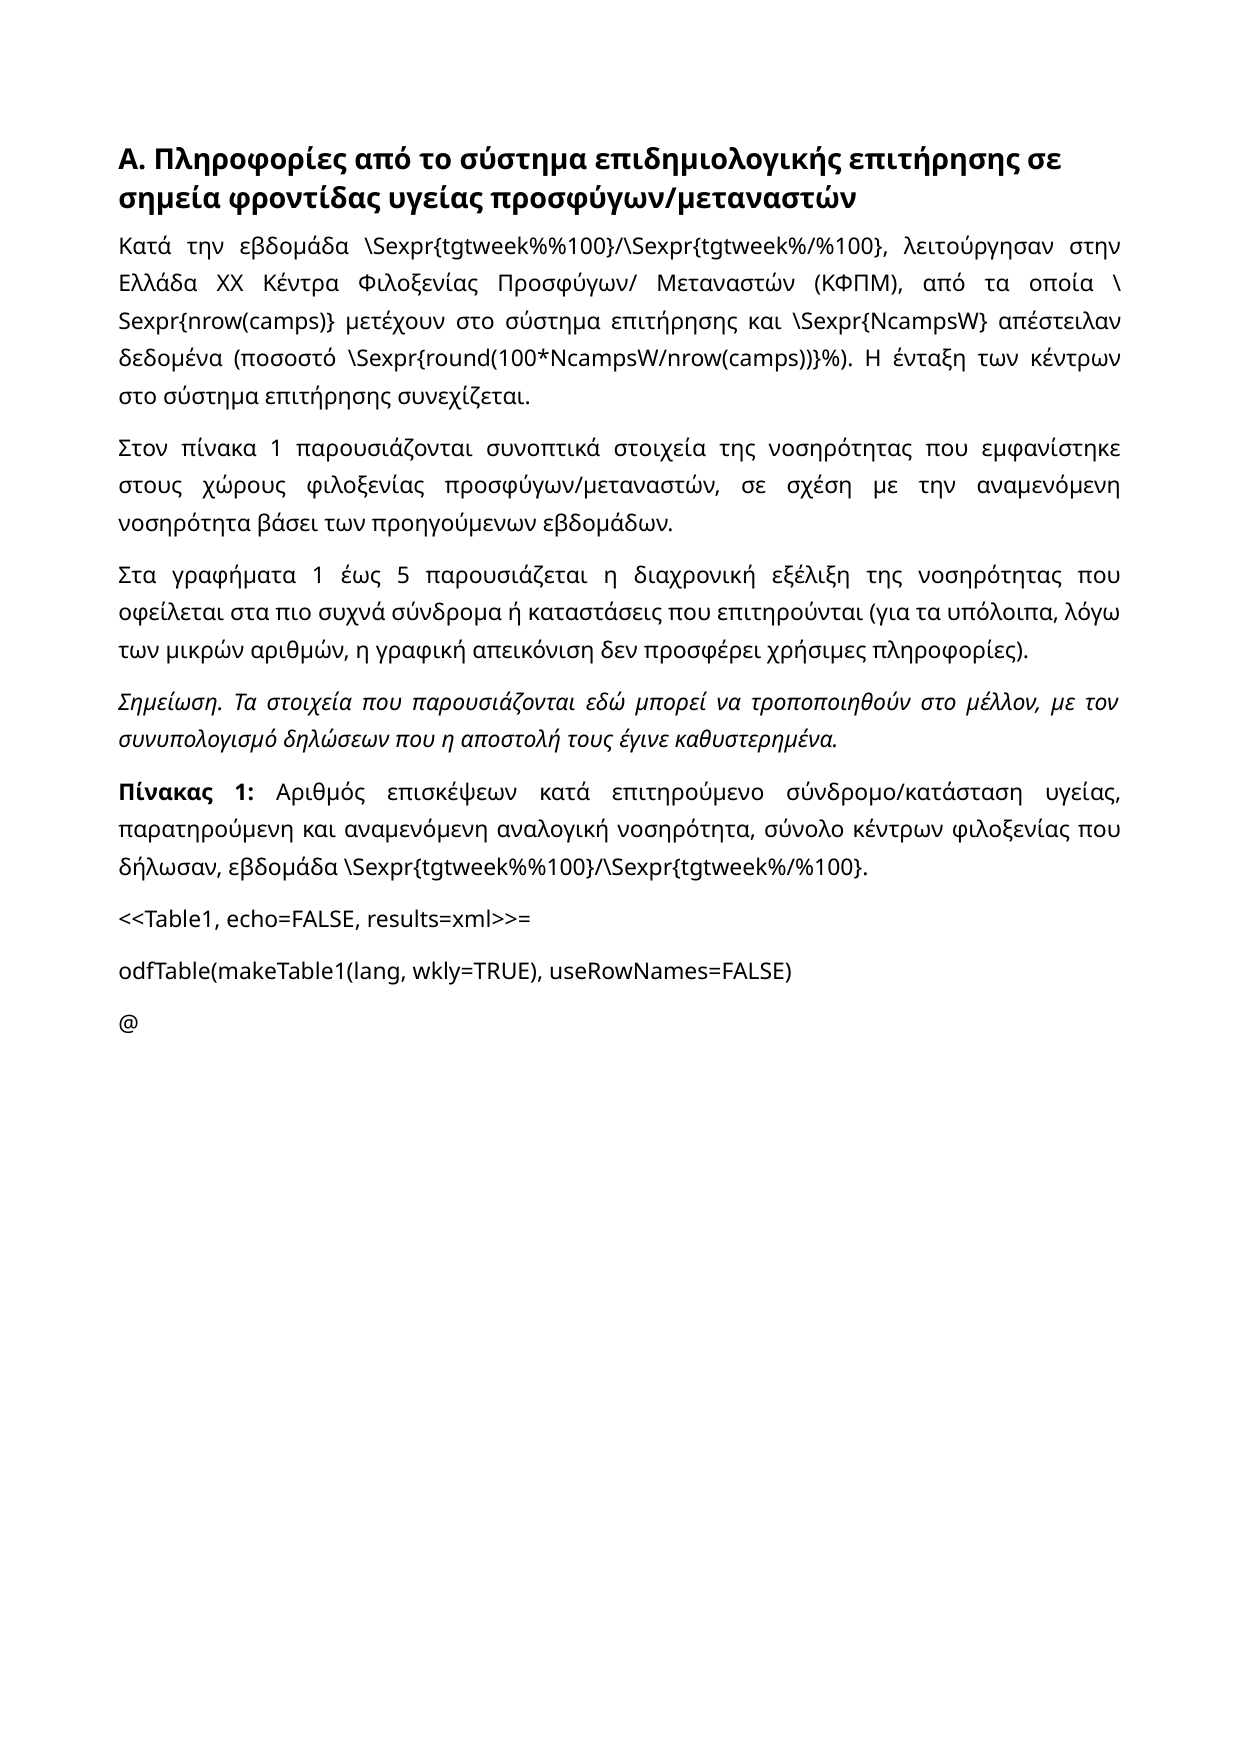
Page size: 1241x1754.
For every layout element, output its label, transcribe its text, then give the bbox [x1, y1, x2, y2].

text Πίνακας 1: Αριθμός επισκέψεων κατά επιτηρούμενο σύνδρομο/κατάσταση υγείας, παρατηρούμενη και αναμενόμενη αναλογική νοσηρότητα, σύνολο κέντρων φιλοξενίας που δήλωσαν, εβδομάδα \Sexpr{tgtweek%%100}/\Sexpr{tgtweek%/%100}. [118, 775, 1122, 882]
text <<Table1, echo=FALSE, results=xml>>= [118, 902, 1122, 934]
text Κατά την εβδομάδα \Sexpr{tgtweek%%100}/\Sexpr{tgtweek%/%100}, λειτούργησαν στην Ελλάδα XX Κέντρα Φιλοξενίας Προσφύγων/ Μεταναστών (ΚΦΠΜ), από τα οποία \Sexpr{nrow(camps)} μετέχουν στο σύστημα επιτήρησης και \Sexpr{NcampsW} απέστειλαν δεδομένα (ποσοστό \Sexpr{round(100*NcampsW/nrow(camps))}%). Η ένταξη των κέντρων στο σύστημα επιτήρησης συνεχίζεται. [118, 229, 1122, 411]
text Σημείωση. Τα στοιχεία που παρουσιάζονται εδώ μπορεί να τροποποιηθούν στο μέλλον, με τον συνυπολογισμό δηλώσεων που η αποστολή τους έγινε καθυστερημένα. [118, 686, 1122, 754]
text Στα γραφήματα 1 έως 5 παρουσιάζεται η διαχρονική εξέλιξη της νοσηρότητας που οφείλεται στα πιο συχνά σύνδρομα ή καταστάσεις που επιτηρούνται (για τα υπόλοιπα, λόγω των μικρών αριθμών, η γραφική απεικόνιση δεν προσφέρει χρήσιμες πληροφορίες). [118, 559, 1122, 665]
subtitle Α. Πληροφορίες από το σύστημα επιδημιολογικής επιτήρησης σε σημεία φροντίδας υγείας προσφύγων/μεταναστών [118, 139, 1122, 217]
text @ [118, 1007, 1122, 1038]
text Στον πίνακα 1 παρουσιάζονται συνοπτικά στοιχεία της νοσηρότητας που εμφανίστηκε στους χώρους φιλοξενίας προσφύγων/μεταναστών, σε σχέση με την αναμενόμενη νοσηρότητα βάσει των προηγούμενων εβδομάδων. [118, 432, 1122, 538]
text odfTable(makeTable1(lang, wkly=TRUE), useRowNames=FALSE) [118, 954, 1122, 986]
